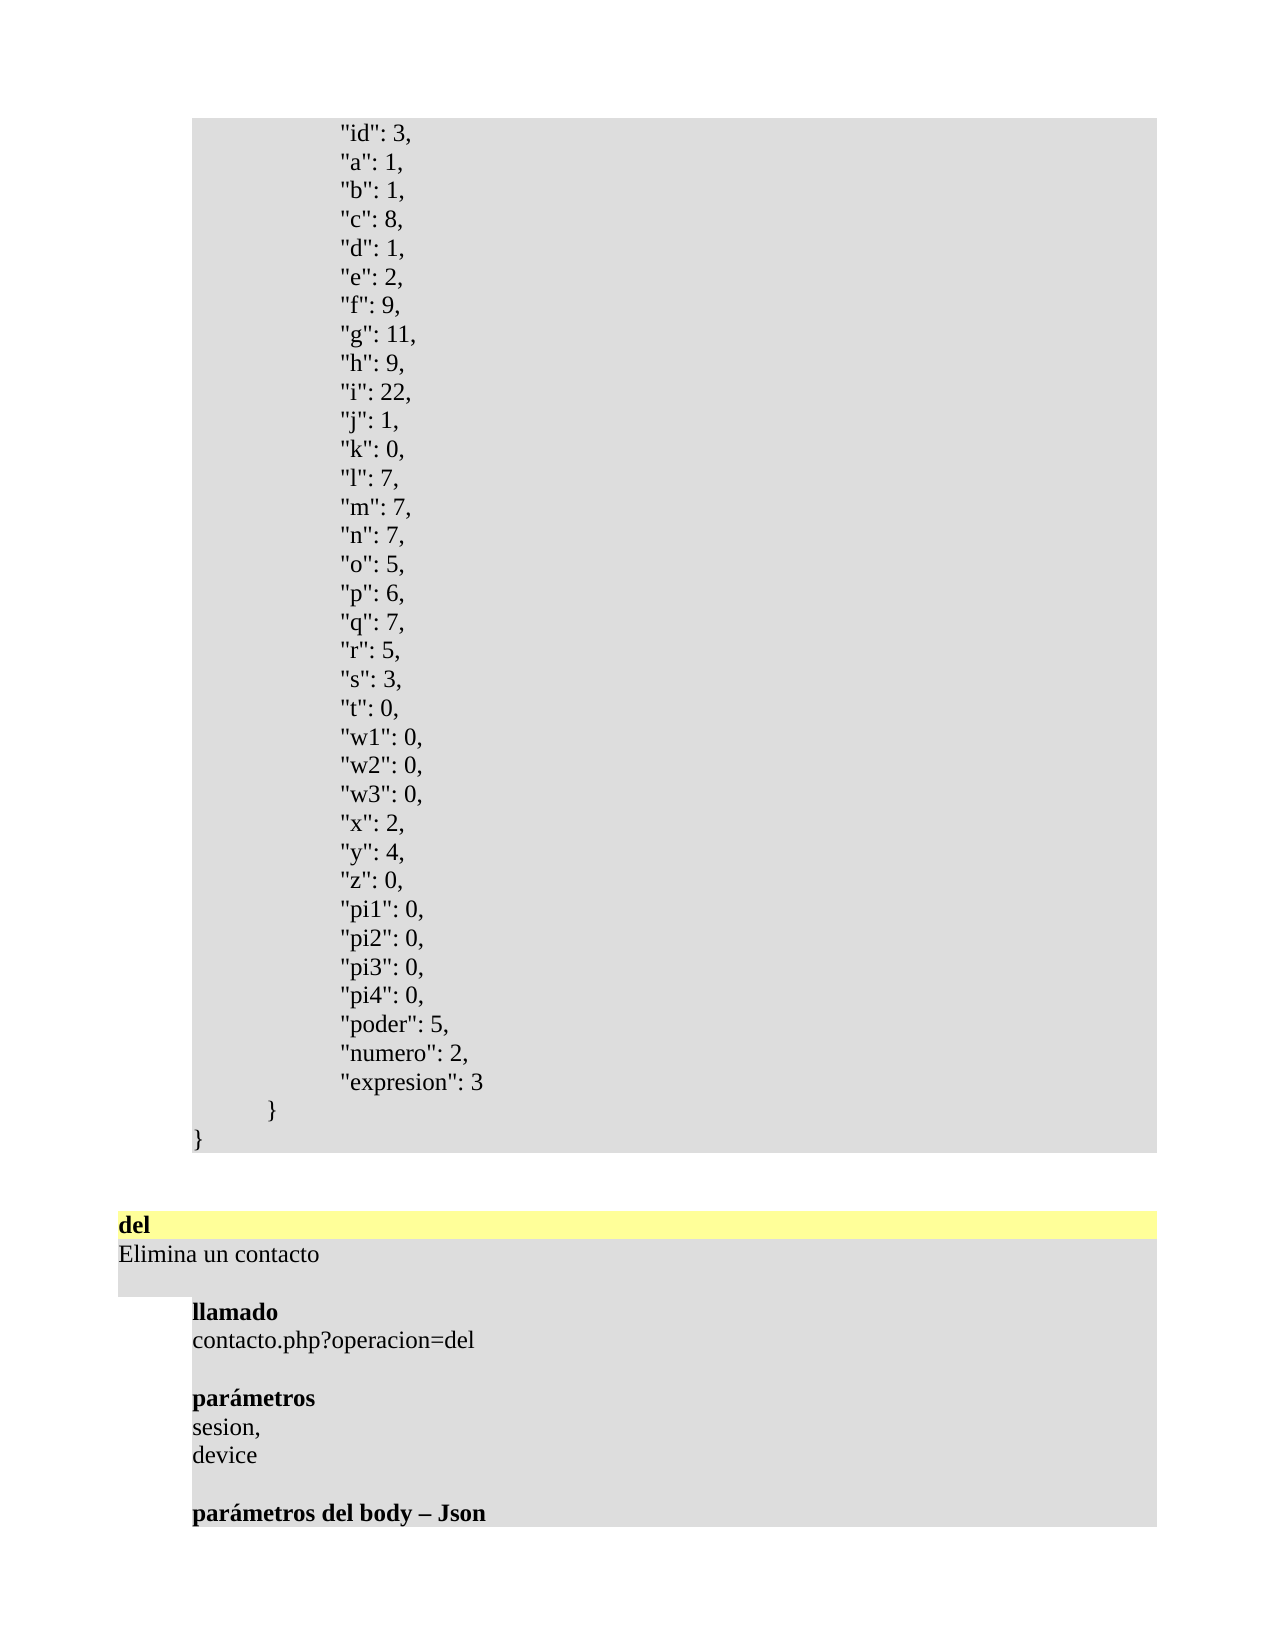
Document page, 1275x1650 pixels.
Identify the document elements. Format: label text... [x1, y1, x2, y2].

text "expresion": 3 [192, 1067, 1157, 1096]
text } [192, 1124, 1157, 1153]
text parámetros del body – Json [192, 1498, 1157, 1527]
text "j": 1, [192, 406, 1157, 434]
text "e": 2, [192, 262, 1157, 291]
text "q": 7, [192, 607, 1157, 636]
text "h": 9, [192, 348, 1157, 377]
text "x": 2, [192, 808, 1157, 837]
text sesion, [192, 1412, 1157, 1441]
text "k": 0, [192, 434, 1157, 463]
text "s": 3, [192, 664, 1157, 693]
text "pi2": 0, [192, 923, 1157, 952]
text "b": 1, [192, 176, 1157, 204]
text "numero": 2, [192, 1038, 1157, 1067]
text "r": 5, [192, 636, 1157, 664]
text llamado [192, 1297, 1157, 1326]
text "n": 7, [192, 521, 1157, 549]
text "pi1": 0, [192, 894, 1157, 923]
text "g": 11, [192, 319, 1157, 348]
text "i": 22, [192, 377, 1157, 406]
text "o": 5, [192, 549, 1157, 578]
text "m": 7, [192, 492, 1157, 521]
text "w1": 0, [192, 722, 1157, 751]
text "id": 3, [192, 118, 1157, 147]
text del [118, 1211, 1157, 1239]
text "y": 4, [192, 837, 1157, 866]
text device [192, 1441, 1157, 1469]
text "p": 6, [192, 578, 1157, 607]
text contacto.php?operacion=del [192, 1326, 1157, 1354]
text "poder": 5, [192, 1009, 1157, 1038]
text "z": 0, [192, 866, 1157, 894]
text "d": 1, [192, 233, 1157, 262]
text "pi3": 0, [192, 952, 1157, 981]
text "l": 7, [192, 463, 1157, 492]
text } [192, 1096, 1157, 1124]
text "c": 8, [192, 204, 1157, 233]
text "pi4": 0, [192, 981, 1157, 1009]
text "f": 9, [192, 291, 1157, 319]
text "w2": 0, [192, 751, 1157, 779]
text parámetros [192, 1383, 1157, 1412]
text "a": 1, [192, 147, 1157, 176]
text Elimina un contacto [118, 1239, 1157, 1268]
text "w3": 0, [192, 779, 1157, 808]
text "t": 0, [192, 693, 1157, 722]
